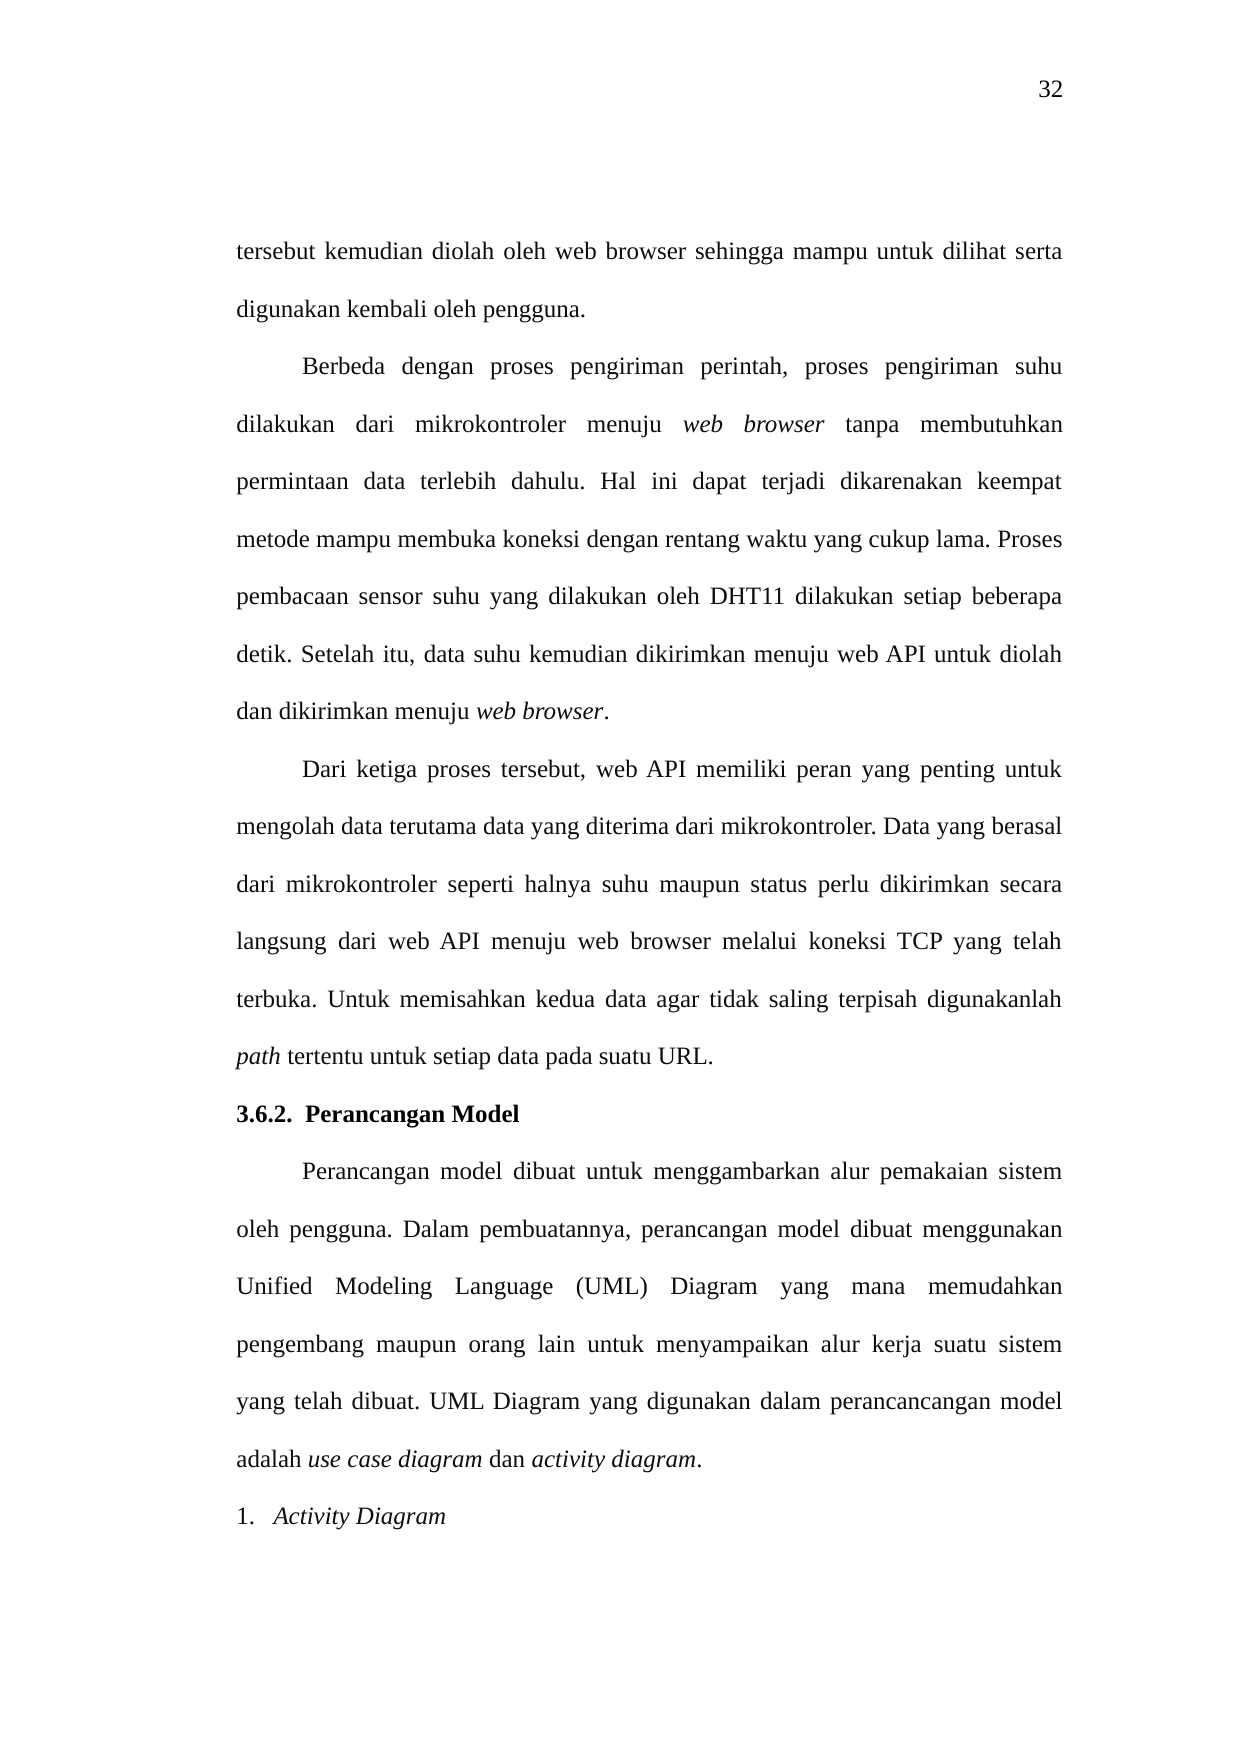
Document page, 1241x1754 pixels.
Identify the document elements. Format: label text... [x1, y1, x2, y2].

subtitle 3.6.2. Perancangan Model [236, 1099, 1063, 1127]
text Perancangan model dibuat untuk menggambarkan alur pemakaian sistem oleh pengguna. Dalam pembuatannya, perancangan model dibuat menggunakan Unified Modeling Language (UML) Diagram yang mana memudahkan pengembang maupun orang lain untuk menyampaikan alur kerja suatu sistem yang telah dibuat. UML Diagram yang digunakan dalam perancancangan model adalah use case diagram dan activity diagram. [236, 1156, 1063, 1472]
text Berbeda dengan proses pengiriman perintah, proses pengiriman suhu dilakukan dari mikrokontroler menuju web browser tanpa membutuhkan permintaan data terlebih dahulu. Hal ini dapat terjadi dikarenakan keempat metode mampu membuka koneksi dengan rentang waktu yang cukup lama. Proses pembacaan sensor suhu yang dilakukan oleh DHT11 dilakukan setiap beberapa detik. Setelah itu, data suhu kemudian dikirimkan menuju web API untuk diolah dan dikirimkan menuju web browser. [236, 351, 1063, 725]
text 1. Activity Diagram [236, 1501, 1063, 1530]
text tersebut kemudian diolah oleh web browser sehingga mampu untuk dilihat serta digunakan kembali oleh pengguna. [236, 236, 1063, 322]
text Dari ketiga proses tersebut, web API memiliki peran yang penting untuk mengolah data terutama data yang diterima dari mikrokontroler. Data yang berasal dari mikrokontroler seperti halnya suhu maupun status perlu dikirimkan secara langsung dari web API menuju web browser melalui koneksi TCP yang telah terbuka. Untuk memisahkan kedua data agar tidak saling terpisah digunakanlah path tertentu untuk setiap data pada suatu URL. [236, 754, 1063, 1070]
